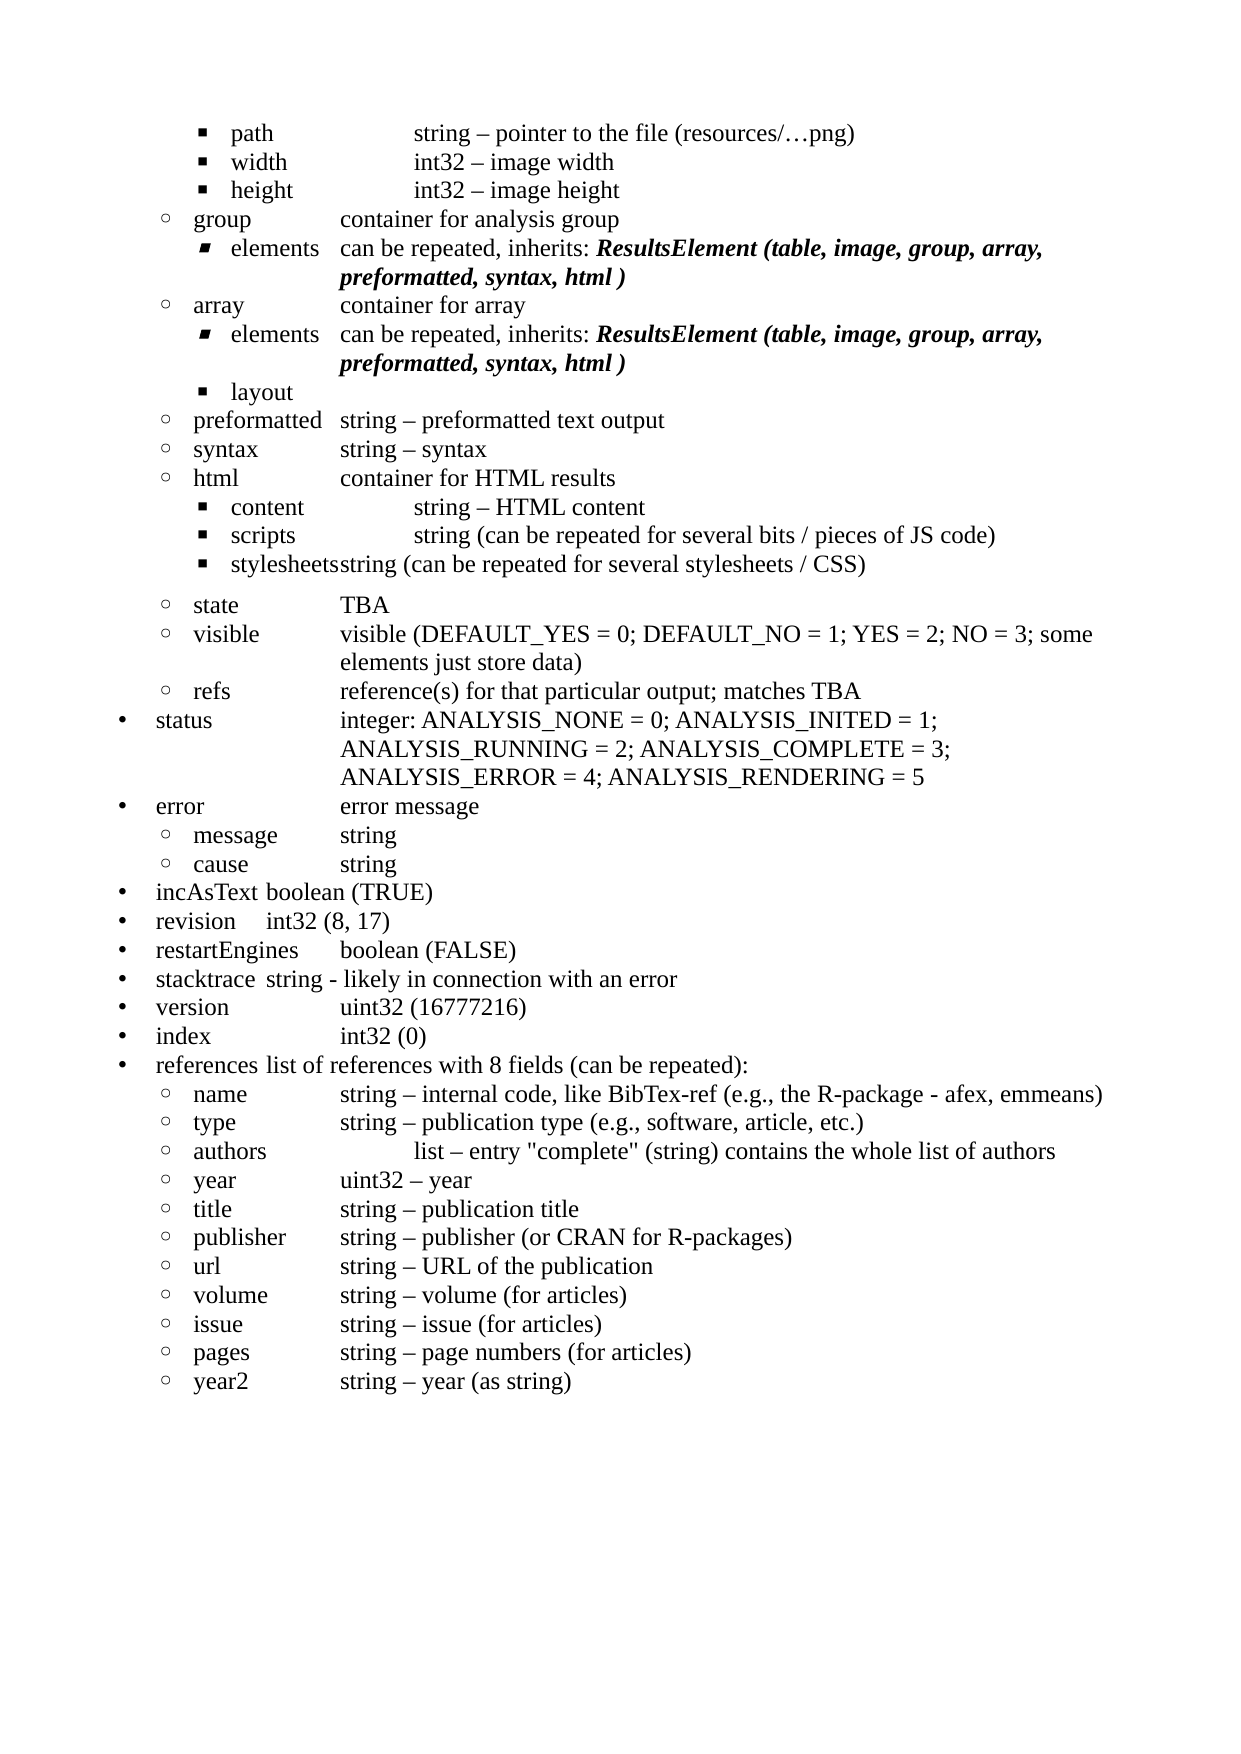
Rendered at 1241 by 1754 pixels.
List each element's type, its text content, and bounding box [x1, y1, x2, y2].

list name string – internal code, like BibTex-ref (e.g., the R-package - afex, emmeans) [156, 1079, 1122, 1107]
list title string – publication title [156, 1194, 1122, 1222]
list message string [156, 820, 1122, 849]
list width int32 – image width [193, 147, 1122, 176]
list year uint32 – year [156, 1165, 1122, 1194]
list pages string – page numbers (for articles) [156, 1337, 1122, 1366]
list visible visible (DEFAULT_YES = 0; DEFAULT_NO = 1; YES = 2; NO = 3; some elements just store data) [156, 619, 1122, 676]
list version uint32 (16777216) [118, 992, 1122, 1021]
list elements can be repeated, inherits: ResultsElement (table, image, group, array, preformatted, syntax, html ) [193, 233, 1122, 291]
list elements can be repeated, inherits: ResultsElement (table, image, group, array, preformatted, syntax, html ) [193, 319, 1122, 377]
list scripts string (can be repeated for several bits / pieces of JS code) [193, 521, 1122, 549]
list preformatted string – preformatted text output [156, 406, 1122, 434]
list group container for analysis group [156, 204, 1122, 233]
list index int32 (0) [118, 1021, 1122, 1050]
list stacktrace string - likely in connection with an error [118, 964, 1122, 992]
list authors list – entry "complete" (string) contains the whole list of authors [156, 1136, 1122, 1165]
list stylesheets string (can be repeated for several stylesheets / CSS) [193, 549, 1122, 578]
list publisher string – publisher (or CRAN for R-packages) [156, 1222, 1122, 1251]
list volume string – volume (for articles) [156, 1280, 1122, 1309]
list layout [193, 377, 1122, 406]
list path string – pointer to the file (resources/…png) [193, 118, 1122, 147]
list error error message [118, 791, 1122, 820]
list url string – URL of the publication [156, 1251, 1122, 1280]
list status integer: ANALYSIS_NONE = 0; ANALYSIS_INITED = 1; ANALYSIS_RUNNING = 2; ANALYSIS_COMPLETE = 3; ANALYSIS_ERROR = 4; ANALYSIS_RENDERING = 5 [118, 705, 1122, 791]
list year2 string – year (as string) [156, 1366, 1122, 1395]
list restartEngines boolean (FALSE) [118, 935, 1122, 964]
list html container for HTML results [156, 463, 1122, 492]
list array container for array [156, 291, 1122, 319]
list syntax string – syntax [156, 434, 1122, 463]
list height int32 – image height [193, 176, 1122, 204]
list issue string – issue (for articles) [156, 1309, 1122, 1337]
list refs reference(s) for that particular output; matches TBA [156, 676, 1122, 705]
list revision int32 (8, 17) [118, 906, 1122, 935]
list cause string [156, 849, 1122, 877]
list type string – publication type (e.g., software, article, etc.) [156, 1107, 1122, 1136]
list incAsText boolean (TRUE) [118, 877, 1122, 906]
list references list of references with 8 fields (can be repeated): [118, 1050, 1122, 1079]
list content string – HTML content [193, 492, 1122, 521]
list state TBA [156, 590, 1122, 619]
